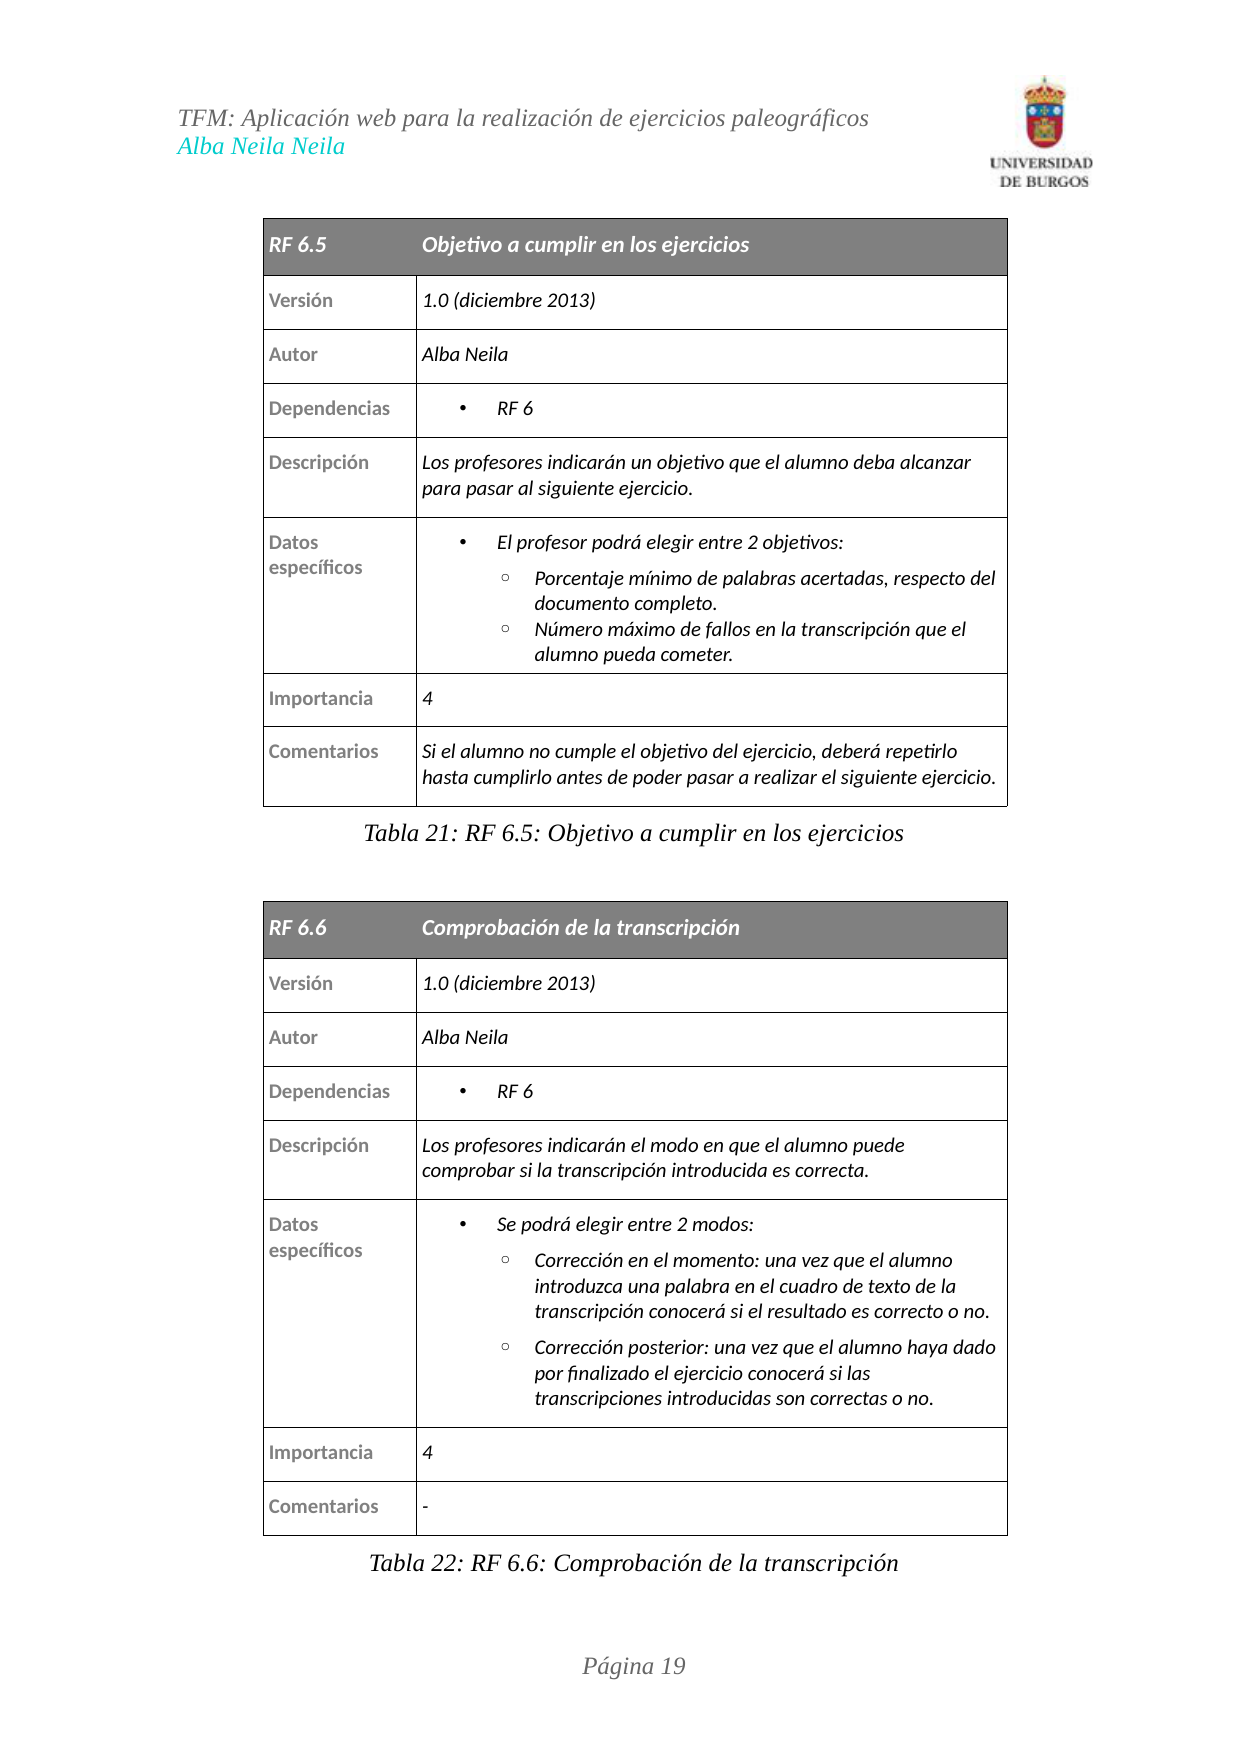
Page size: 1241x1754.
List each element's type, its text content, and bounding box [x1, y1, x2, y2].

table_cell Los profesores indicarán un objetivo que el alumno deba alcanzar para pasar al siguiente ejercicio. [417, 438, 1007, 517]
table_cell Importancia [264, 674, 416, 726]
table_cell Comentarios [264, 1482, 416, 1535]
table_cell El profesor podrá elegir entre 2 objetivos: Porcentaje mínimo de palabras acertadas, respecto del documento completo. Número máximo de fallos en la transcripción que el alumno pueda cometer. [417, 518, 1007, 672]
picture [990, 75, 1093, 187]
table_cell Se podrá elegir entre 2 modos: Corrección en el momento: una vez que el alumno introduzca una palabra en el cuadro de texto de la transcripción conocerá si el resultado es correcto o no. Corrección posterior: una vez que el alumno haya dado por finalizado el ejercicio conocerá si las transcripciones introducidas son correctas o no. [417, 1200, 1007, 1427]
text Tabla 22: RF 6.6: Comprobación de la transcripción [177, 1548, 1092, 1577]
text Tabla 21: RF 6.5: Objetivo a cumplir en los ejercicios [177, 818, 1092, 847]
table_header Comprobación de la transcripción [416, 902, 1007, 958]
table_cell Los profesores indicarán el modo en que el alumno puede comprobar si la transcripción introducida es correcta. [417, 1121, 1007, 1199]
table_header RF 6.6 [264, 902, 416, 958]
table_cell Si el alumno no cumple el objetivo del ejercicio, deberá repetirlo hasta cumplirlo antes de poder pasar a realizar el siguiente ejercicio. [417, 727, 1007, 806]
table_cell Comentarios [264, 727, 416, 806]
table_cell RF 6 [417, 1067, 1007, 1120]
table_cell Datos específicos [264, 1200, 416, 1427]
table_cell 1.0 (diciembre 2013) [417, 276, 1007, 329]
table_cell - [417, 1482, 1007, 1535]
table_cell Datos específicos [264, 518, 416, 672]
table_cell Versión [264, 276, 416, 329]
table_cell Versión [264, 959, 416, 1012]
table_cell Importancia [264, 1428, 416, 1481]
table_cell 1.0 (diciembre 2013) [417, 959, 1007, 1012]
table_cell Dependencias [264, 1067, 416, 1120]
table_cell 4 [417, 1428, 1007, 1481]
table_header RF 6.5 [264, 219, 416, 275]
table_cell Dependencias [264, 384, 416, 437]
table_cell Alba Neila [417, 330, 1007, 383]
table_cell Descripción [264, 1121, 416, 1199]
table_cell Alba Neila [417, 1013, 1007, 1066]
table_cell Autor [264, 330, 416, 383]
table_cell Autor [264, 1013, 416, 1066]
table_cell Descripción [264, 438, 416, 517]
table_cell 4 [417, 674, 1007, 726]
table_cell RF 6 [417, 384, 1007, 437]
table_header Objetivo a cumplir en los ejercicios [416, 219, 1007, 275]
